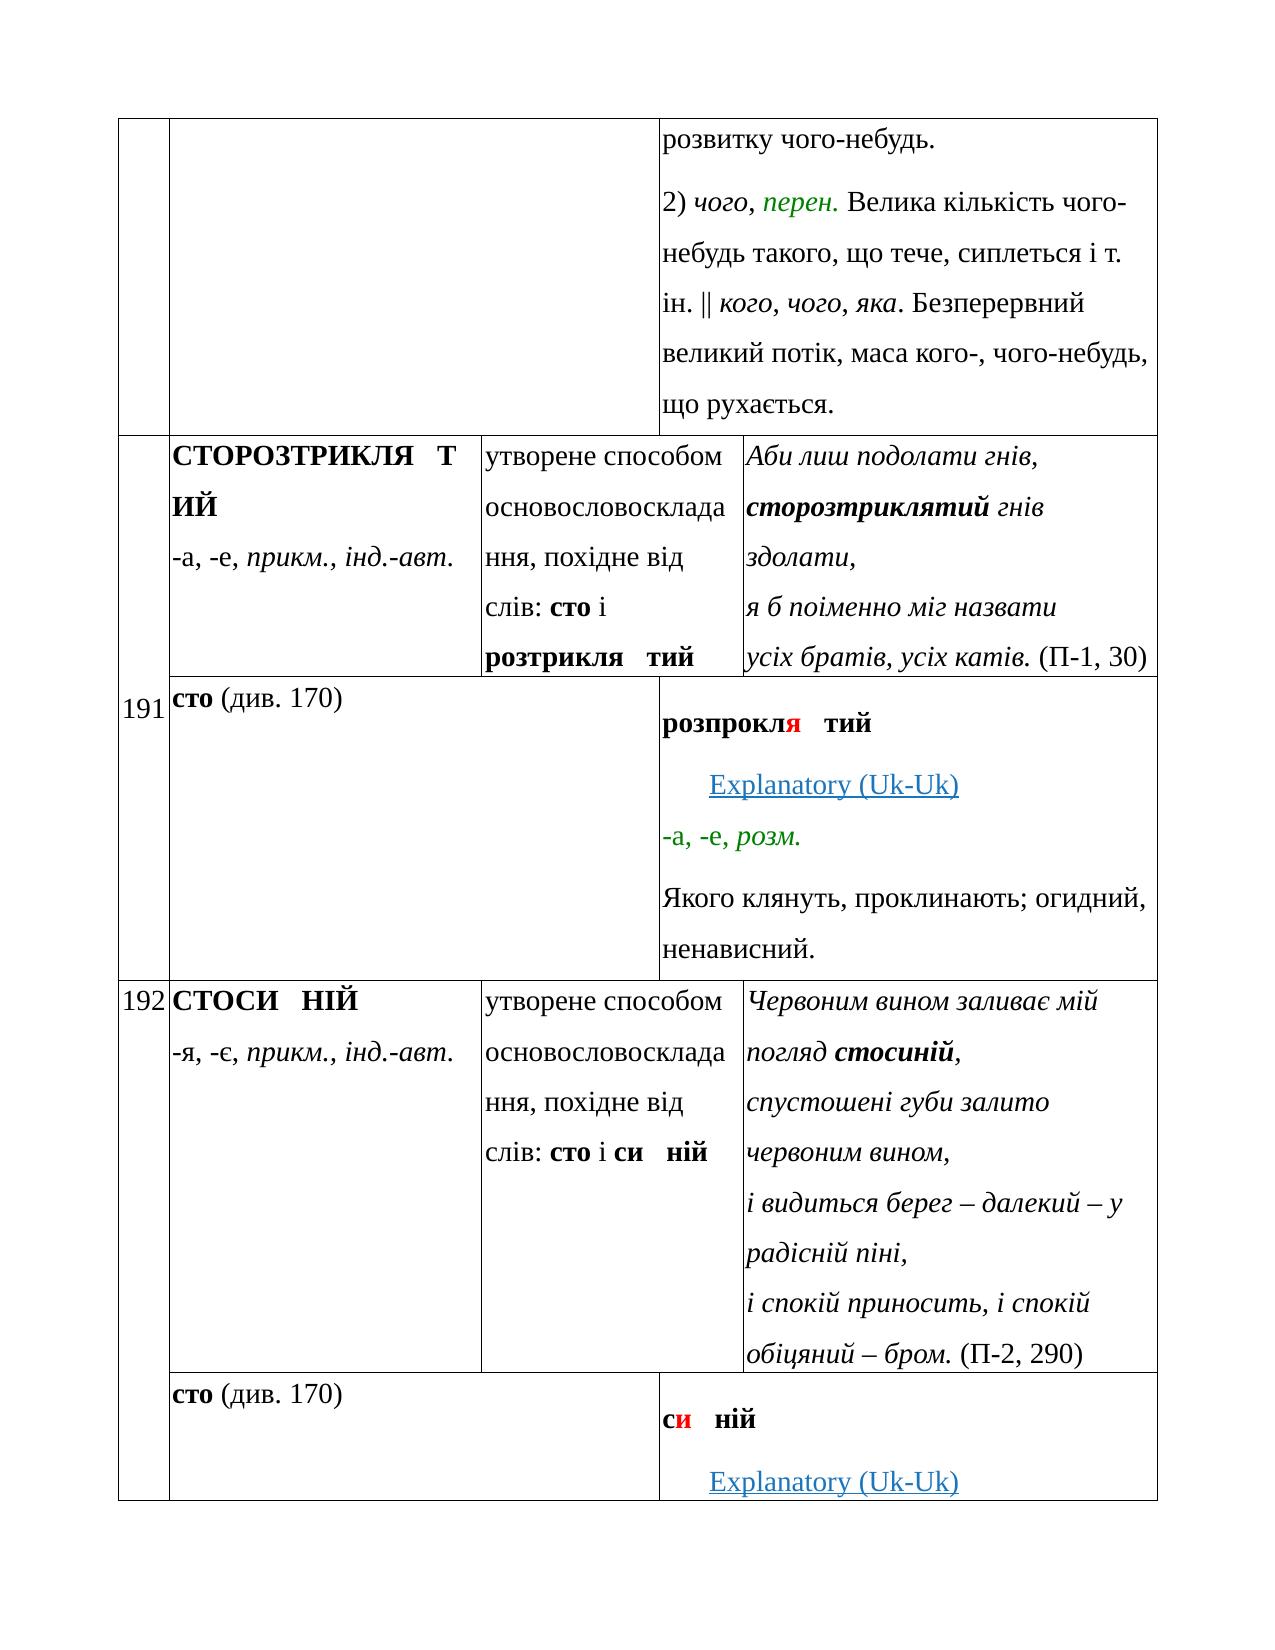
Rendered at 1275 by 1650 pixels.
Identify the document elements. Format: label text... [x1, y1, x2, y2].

table_cell [119, 119, 169, 435]
table_cell утворене способом основословоскладання, похідне від слів: сто і синій [482, 981, 743, 1372]
table_cell сто (див. 170) [170, 677, 659, 980]
table_cell синій Explanatory (Uk-Uk) [660, 1373, 1157, 1500]
table_cell розвитку чого-небудь. 2) чого, перен. Велика кількість чого-небудь такого, що тече, сиплеться і т. ін. || кого, чого, яка. Безперервний великий потік, маса кого-, чого-небудь, що рухається. [660, 119, 1157, 435]
table_cell 192 [119, 981, 169, 1500]
table_cell утворене способом основословоскладання, похідне від слів: сто і розтриклятий [482, 436, 743, 676]
table_cell Червоним вином заливає мій погляд стосиній, спустошені губи залито червоним вином, і видиться берег – далекий – у радісній піні, і спокій приносить, і спокій обіцяний – бром. (П‑2, 290) [744, 981, 1157, 1372]
table_cell розпроклятий Explanatory (Uk-Uk) -а, -е, розм. Якого клянуть, проклинають; огидний, ненависний. [660, 677, 1157, 980]
table_cell Стосиній -я, -є, прикм., інд.-авт. [170, 981, 481, 1372]
table_cell Аби лиш подолати гнів, сторозтриклятий гнів здолати, я б поіменно міг назвати усіх братів, усіх катів. (П‑1, 30) [744, 436, 1157, 676]
table_cell Сторозтриклятий -а, -е, прикм., інд.-авт. [170, 436, 481, 676]
table_cell [170, 119, 659, 435]
table_cell 191 [119, 436, 169, 980]
table_cell сто (див. 170) [170, 1373, 659, 1500]
